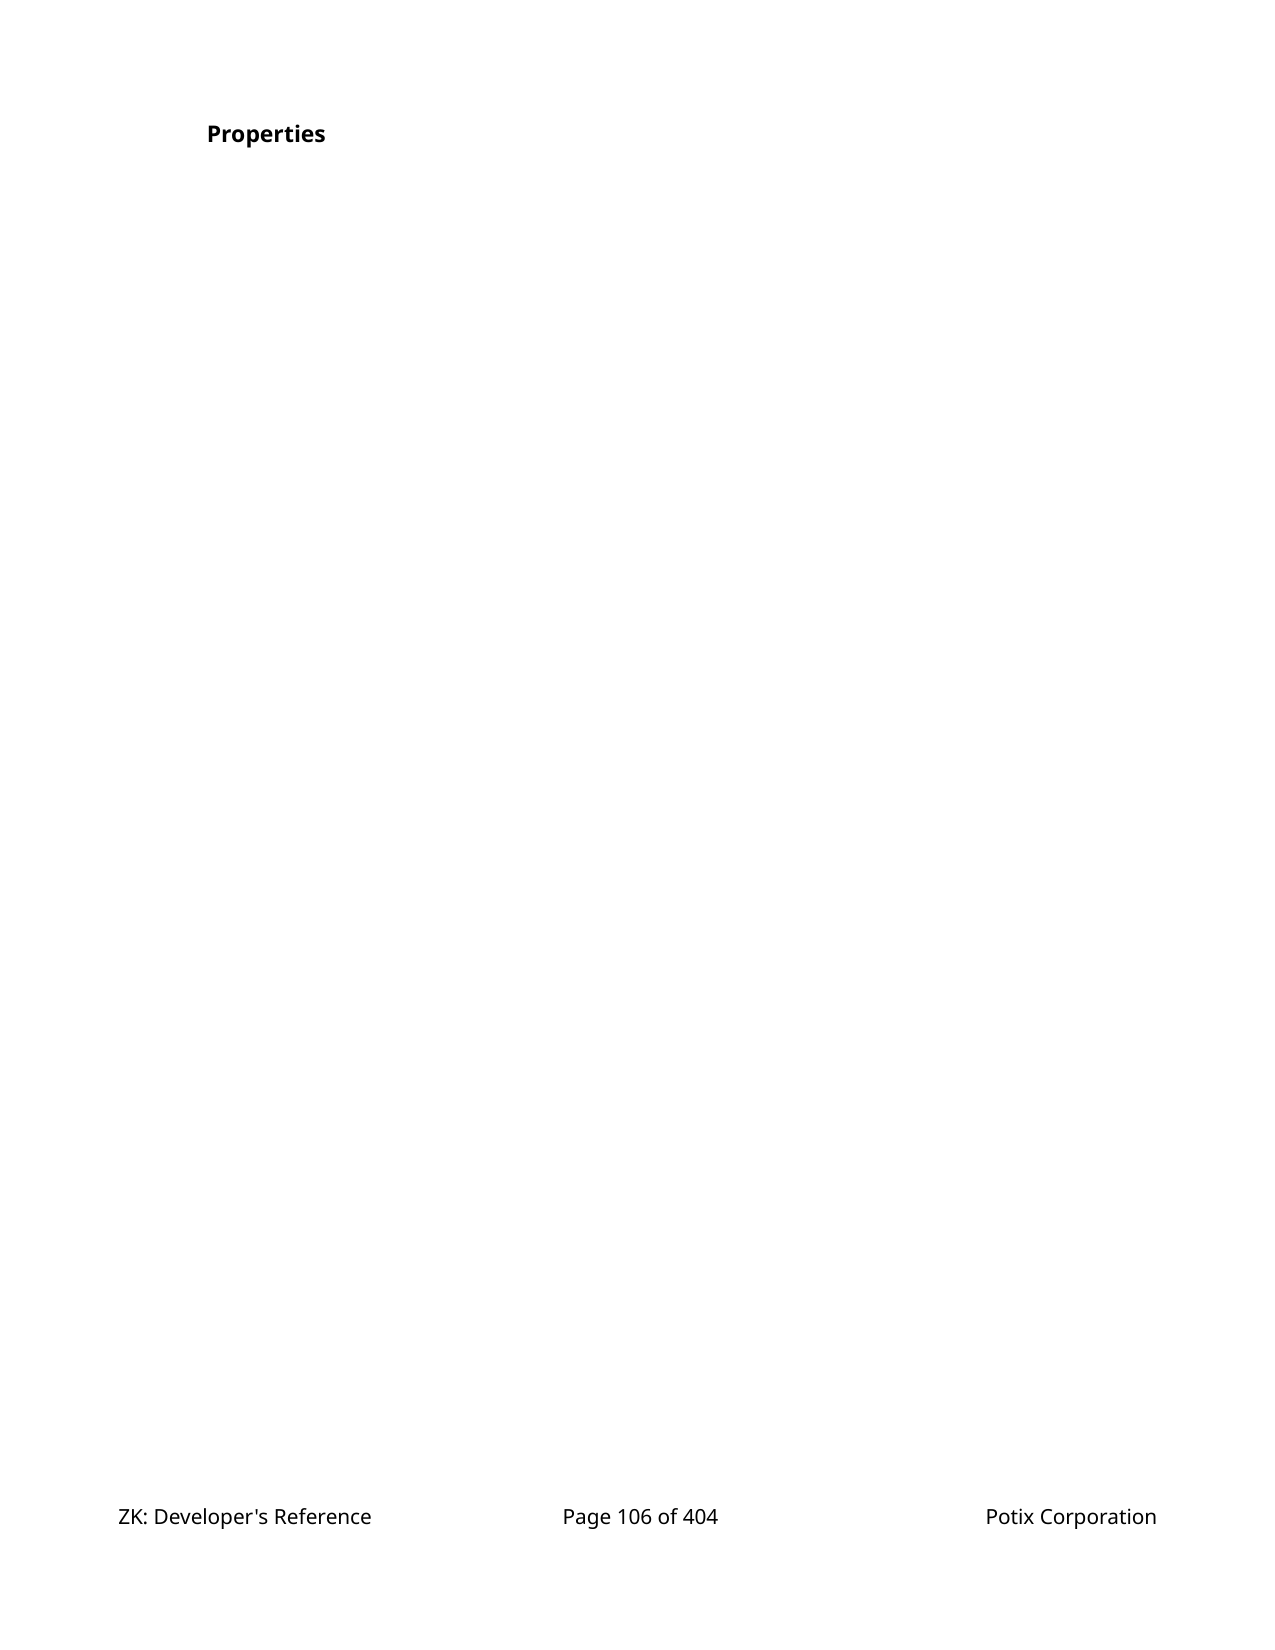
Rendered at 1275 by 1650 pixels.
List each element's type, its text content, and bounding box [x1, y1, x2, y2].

subtitle Properties [207, 118, 1157, 149]
